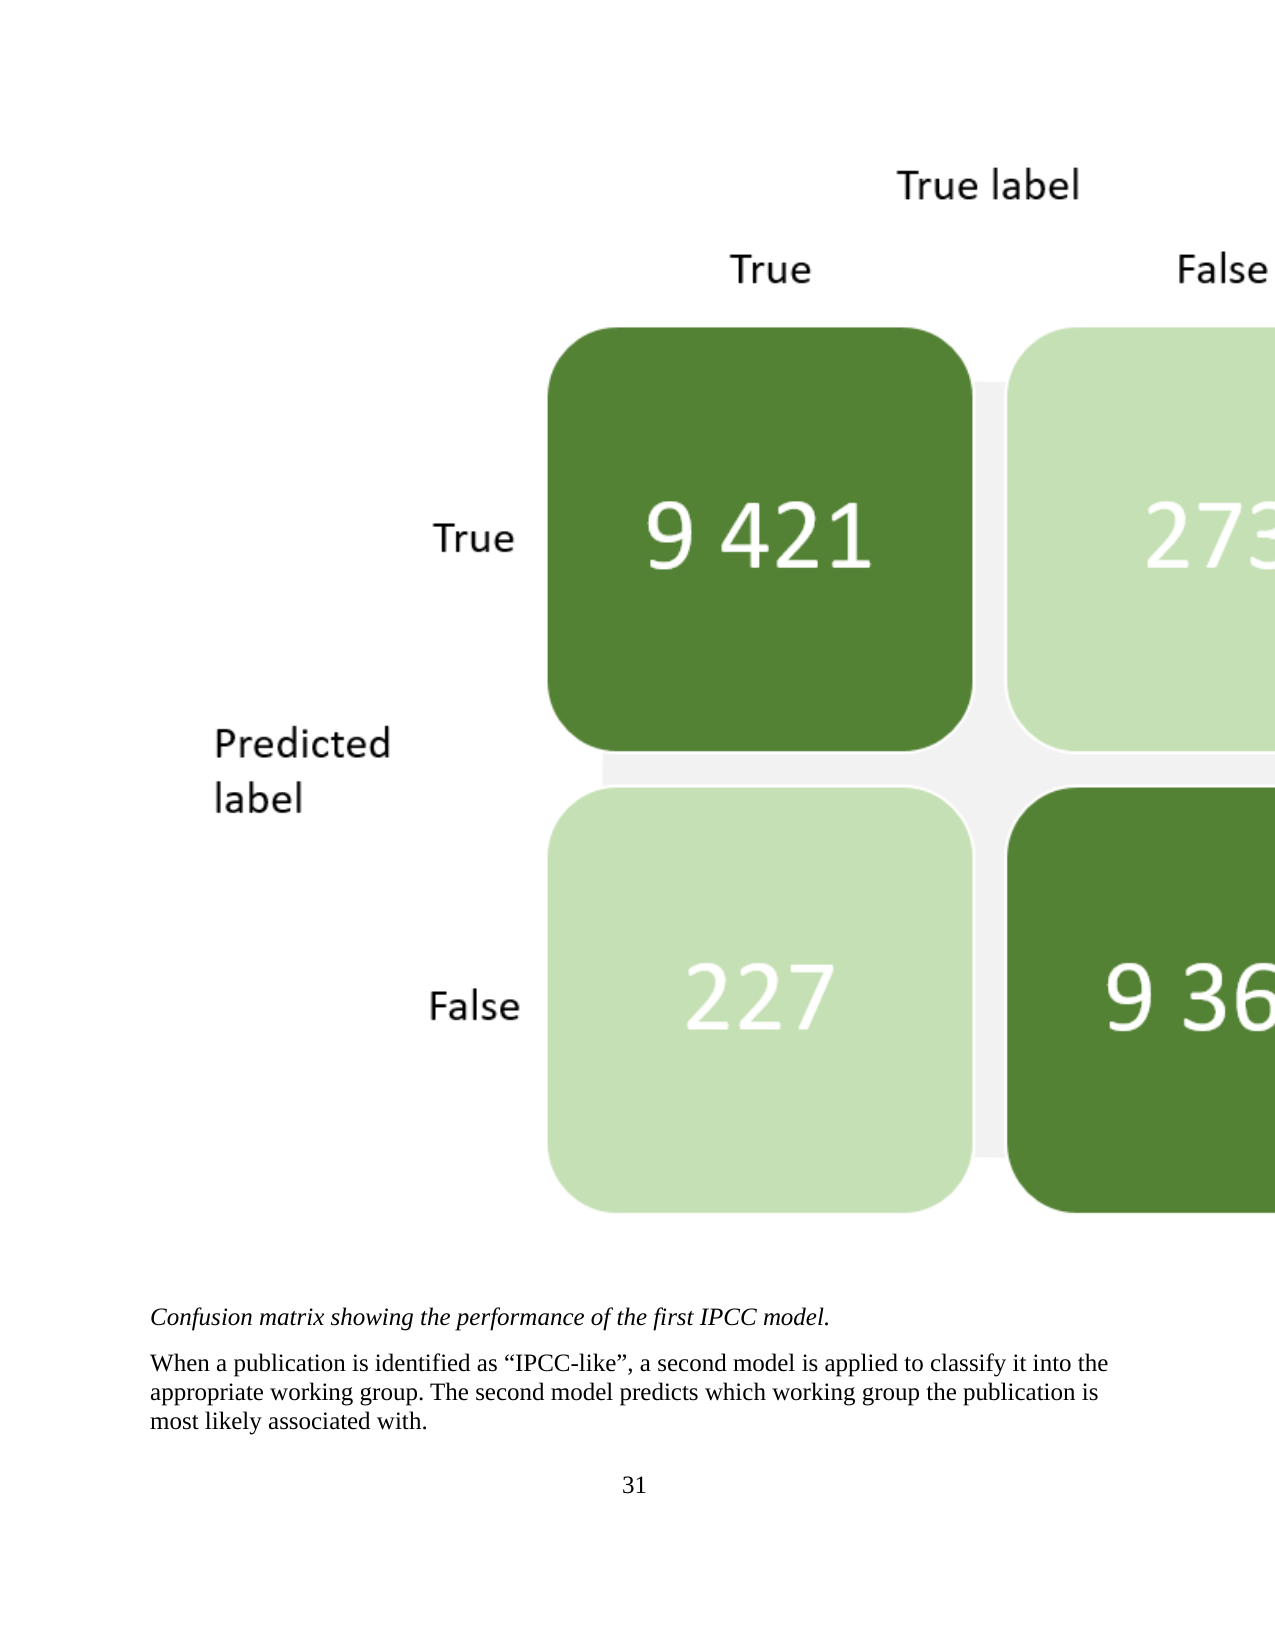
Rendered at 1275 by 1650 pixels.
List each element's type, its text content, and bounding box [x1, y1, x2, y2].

picture [150, 150, 1275, 1297]
text When a publication is identified as “IPCC-like”, a second model is applied to classify it into the appropriate working group. The second model predicts which working group the publication is most likely associated with. [150, 1348, 1125, 1435]
text Confusion matrix showing the performance of the first IPCC model. [150, 1297, 1125, 1331]
